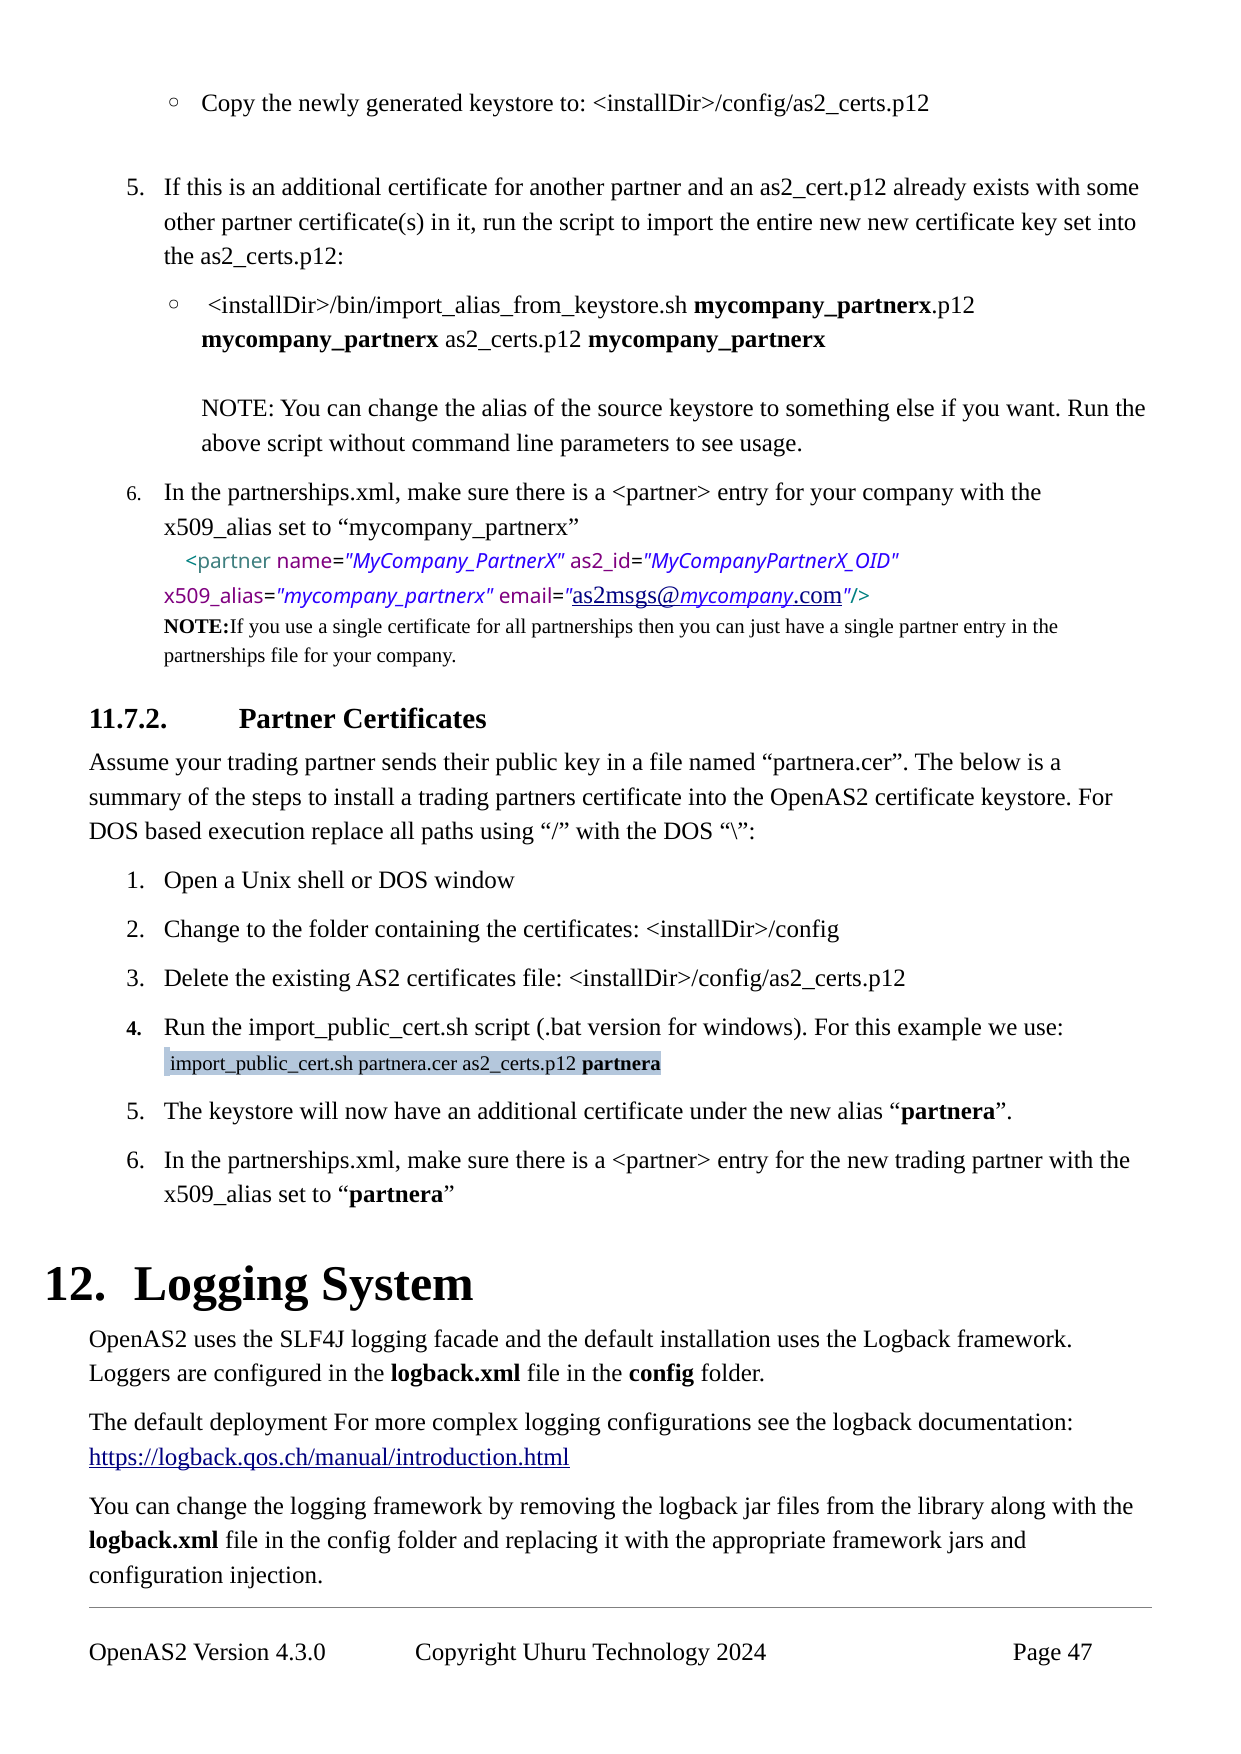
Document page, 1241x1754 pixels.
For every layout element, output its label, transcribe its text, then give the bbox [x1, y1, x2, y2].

list Change to the folder containing the certificates: <installDir>/config [126, 914, 1152, 943]
list <installDir>/bin/import_alias_from_keystore.sh mycompany_partnerx.p12 mycompany_partnerx as2_certs.p12 mycompany_partnerx NOTE: You can change the alias of the source keystore to something else if you want. Run the above script without command line parameters to see usage. [163, 290, 1152, 457]
subtitle Logging System [44, 1254, 1152, 1311]
list The keystore will now have an additional certificate under the new alias “partnera”. [126, 1096, 1152, 1125]
list Copy the newly generated keystore to: <installDir>/config/as2_certs.p12 [163, 88, 1152, 152]
list In the partnerships.xml, make sure there is a <partner> entry for your company with the x509_alias set to “mycompany_partnerx” <partner name="MyCompany_PartnerX" as2_id="MyCompanyPartnerX_OID" x509_alias="mycompany_partnerx" email="as2msgs@mycompany.com"/> NOTE:If you use a single certificate for all partnerships then you can just have a single partner entry in the partnerships file for your company. [126, 477, 1152, 667]
list In the partnerships.xml, make sure there is a <partner> entry for the new trading partner with the x509_alias set to “partnera” [126, 1145, 1152, 1208]
subtitle Partner Certificates [88, 701, 1152, 735]
text The default deployment For more complex logging configurations see the logback documentation: https://logback.qos.ch/manual/introduction.html [88, 1407, 1152, 1470]
list Delete the existing AS2 certificates file: <installDir>/config/as2_certs.p12 [126, 963, 1152, 992]
list Open a Unix shell or DOS window [126, 865, 1152, 894]
text OpenAS2 uses the SLF4J logging facade and the default installation uses the Logback framework. Loggers are configured in the logback.xml file in the config folder. [88, 1324, 1152, 1387]
text Assume your trading partner sends their public key in a file named “partnera.cer”. The below is a summary of the steps to install a trading partners certificate into the OpenAS2 certificate keystore. For DOS based execution replace all paths using “/” with the DOS “\”: [88, 747, 1152, 845]
list If this is an additional certificate for another partner and an as2_cert.p12 already exists with some other partner certificate(s) in it, run the script to import the entire new new certificate key set into the as2_certs.p12: [126, 172, 1152, 270]
text You can change the logging framework by removing the logback jar files from the library along with the logback.xml file in the config folder and replacing it with the appropriate framework jars and configuration injection. [88, 1491, 1152, 1588]
list Run the import_public_cert.sh script (.bat version for windows). For this example we use: import_public_cert.sh partnera.cer as2_certs.p12 partnera [126, 1012, 1152, 1076]
